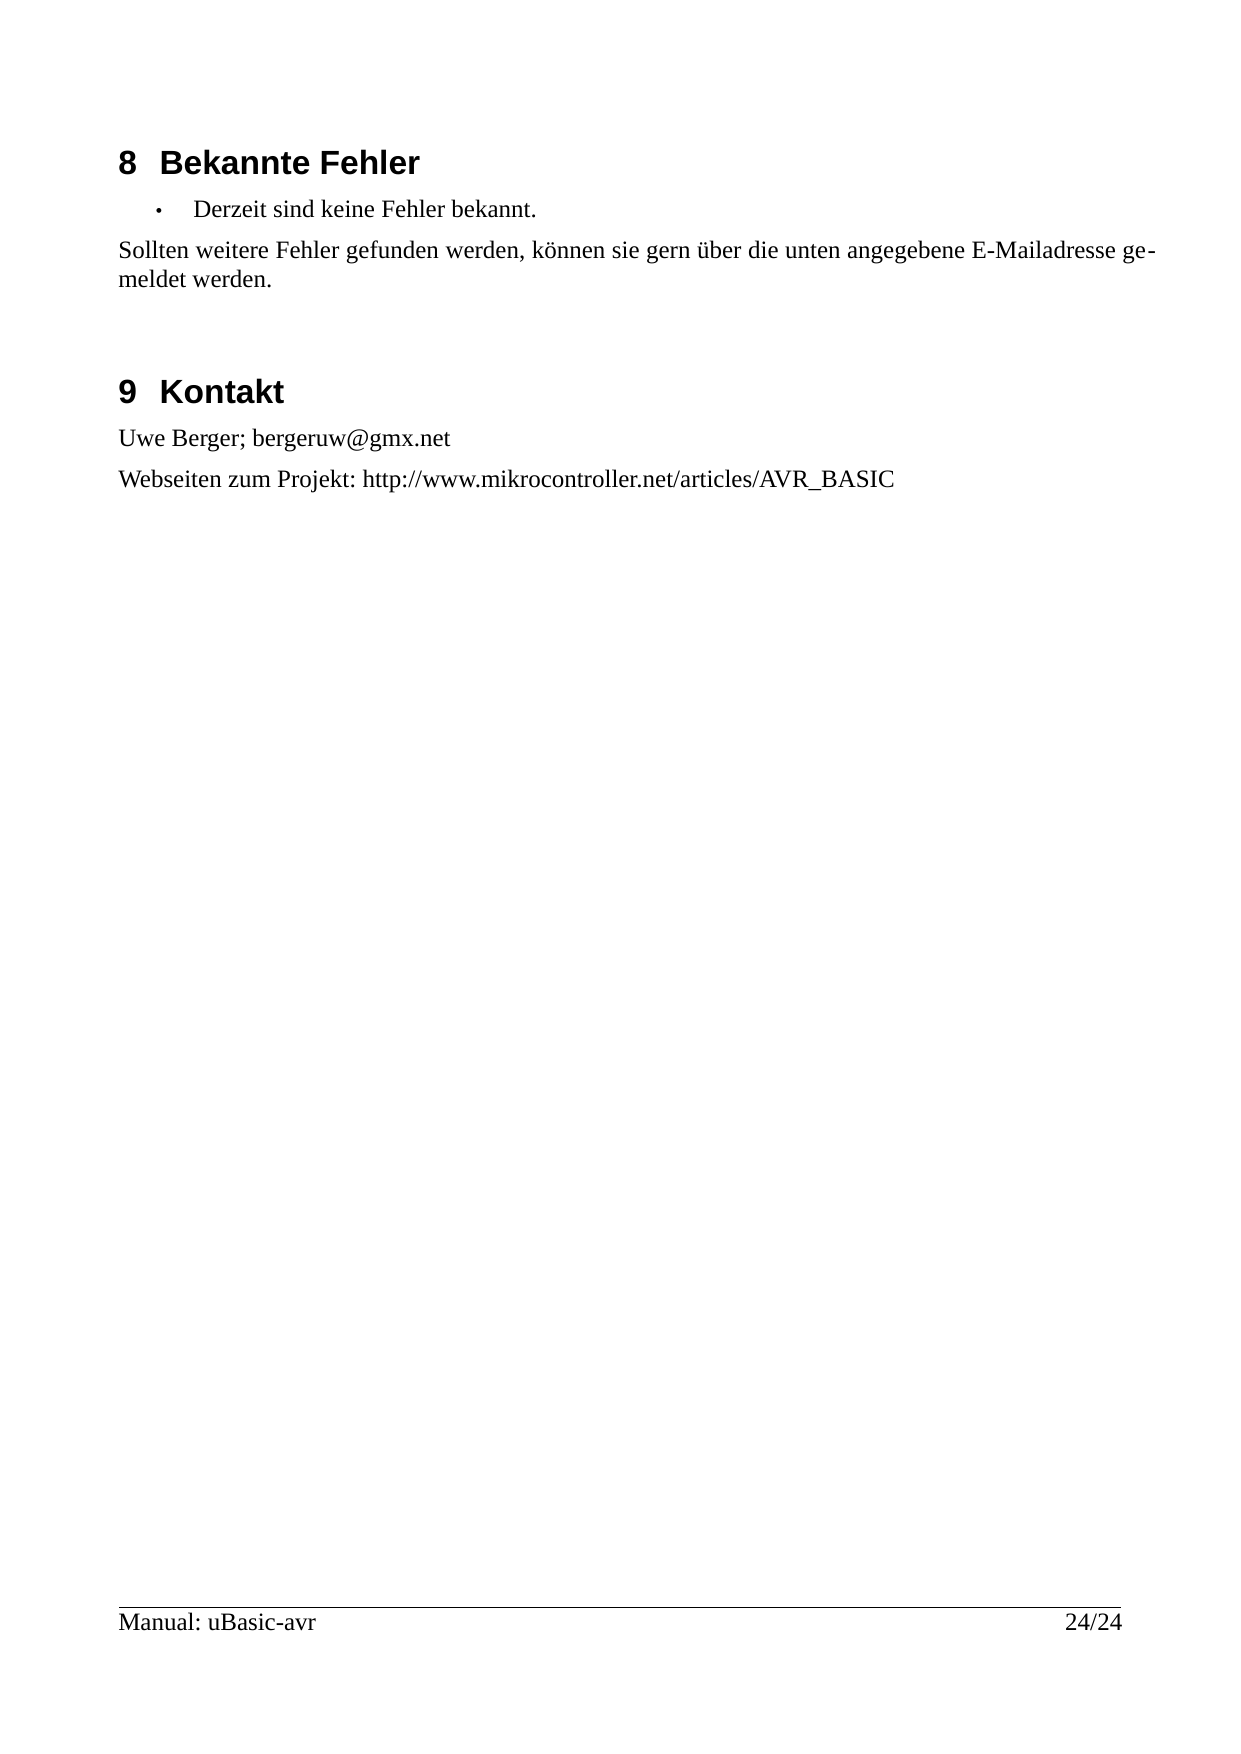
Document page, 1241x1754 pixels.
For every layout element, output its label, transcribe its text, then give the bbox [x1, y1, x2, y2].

text Sollten weitere Fehler gefunden werden, können sie gern über die unten angegebene E-Mailadresse ge­meldet werden. [118, 236, 1156, 293]
subtitle Kontakt [118, 372, 1156, 410]
subtitle Bekannte Fehler [118, 143, 1156, 182]
text Webseiten zum Projekt: http://www.mikrocontroller.net/articles/AVR_BASIC [118, 464, 1156, 493]
list Derzeit sind keine Fehler bekannt. [156, 194, 1156, 223]
text Uwe Berger; bergeruw@gmx.net [118, 423, 1156, 452]
